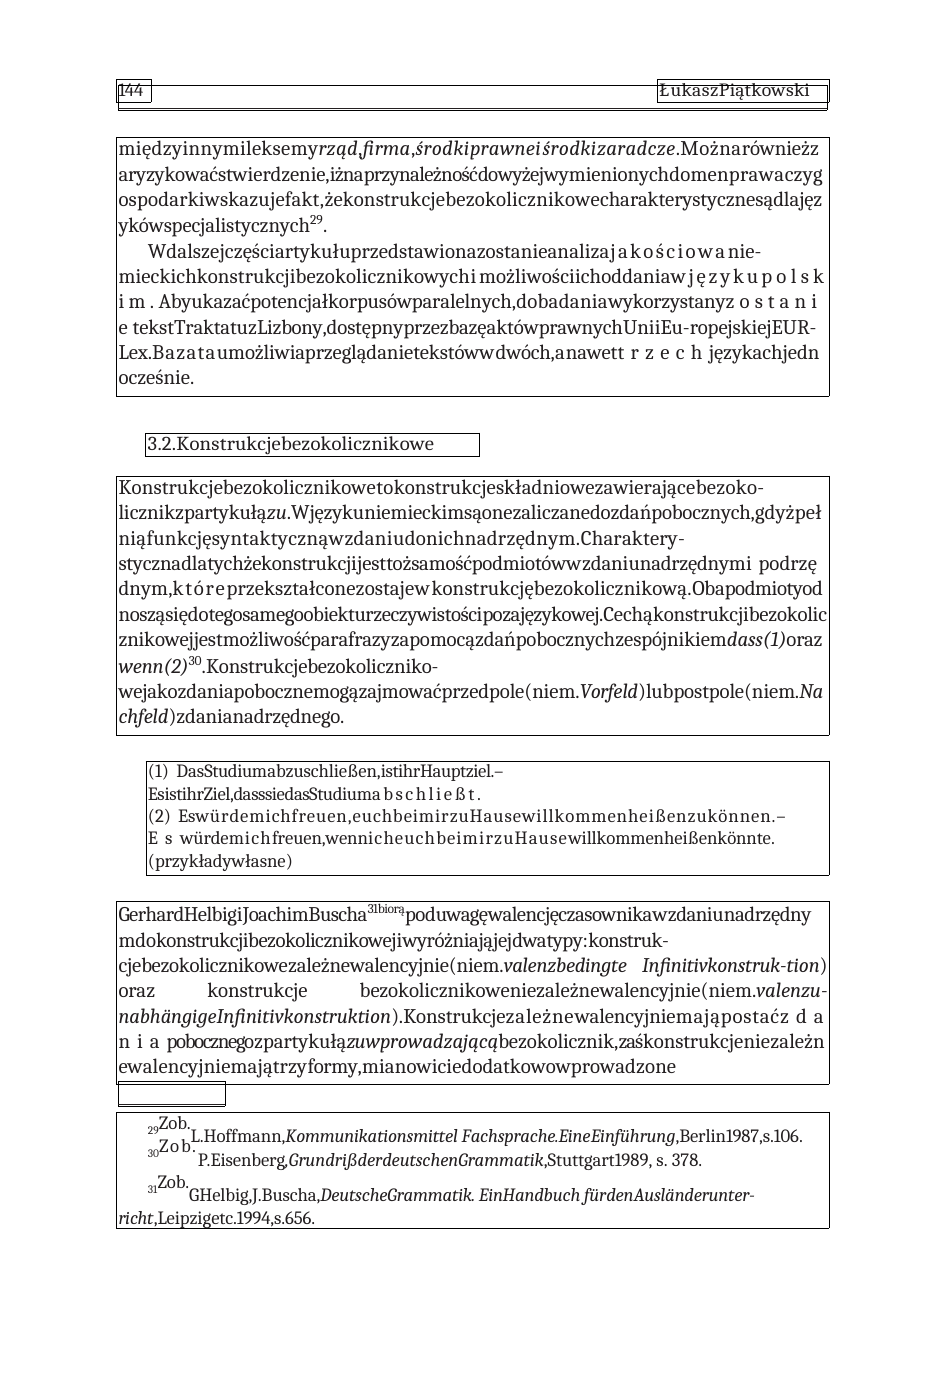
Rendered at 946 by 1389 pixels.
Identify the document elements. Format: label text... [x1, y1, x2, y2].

text 30Zob.P.Eisenberg,GrundrißderdeutschenGrammatik,Stuttgart1989, s. 378. [148, 1149, 829, 1171]
text GerhardHelbigiJoachimBuscha31biorąpoduwagęwalencjęczasownikawzdaniunadrzędnymdokonstrukcjibezokolicznikowejiwyróżniająjejdwatypy:konstruk-cjebezokolicznikowezależnewalencyjnie(niem.valenzbedingte Infinitivkonstruk-tion) oraz konstrukcje bezokolicznikoweniezależnewalencyjnie(niem.valenzu-nabhängigeInfinitivkonstruktion).Konstrukcjezależnewalencyjniemająpostaćzdaniapobocznegozpartykułązuwprowadzającąbezokolicznik,zaśkonstrukcjeniezależnewalencyjniemajątrzyformy,mianowiciedodatkowowprowadzone [118, 902, 827, 1079]
text 144 [119, 86, 151, 101]
text ŁukaszPiątkowski [659, 80, 829, 101]
text międzyinnymileksemyrząd,firma,środkiprawneiśrodkizaradcze.Możnarównieżzaryzykowaćstwierdzenie,iżnaprzynależnośćdowyżejwymienionychdomenprawaczygospodarkiwskazujefakt,żekonstrukcjebezokolicznikowecharakterystycznesądlajęzykówspecjalistycznych29. [118, 138, 827, 238]
text 3.2.Konstrukcjebezokolicznikowe [147, 434, 479, 455]
text Konstrukcjebezokolicznikowetokonstrukcjeskładniowezawierającebezoko-licznikzpartykułązu.Wjęzykuniemieckimsąonezaliczanedozdańpobocznych,gdyżpełniąfunkcjęsyntaktycznąwzdaniudonichnadrzędnym.Charaktery-stycznadlatychżekonstrukcjijesttożsamośćpodmiotówwzdaniunadrzędnymipodrzędnym,któreprzekształconezostajewkonstrukcjębezokolicznikową.Obapodmiotyodnosząsiędotegosamegoobiekturzeczywistościpozajęzykowej.Cechąkonstrukcjibezokolicznikowejjestmożliwośćparafrazyzapomocązdańpobocznychzespójnikiemdass(1)orazwenn(2)30.Konstrukcjebezokoliczniko-wejakozdaniapobocznemogązajmowaćprzedpole(niem.Vorfeld)lubpostpole(niem.Nachfeld)zdanianadrzędnego. [118, 477, 827, 729]
list DasStudiumabzuschließen,istihrHauptziel.–EsistihrZiel,dasssiedasStudiumabschließt. [148, 762, 827, 804]
text [118, 80, 151, 85]
text Wdalszejczęściartykułuprzedstawionazostanieanalizajakościowanie-mieckichkonstrukcjibezokolicznikowychimożliwościichoddaniawjęzykupolskim.Abyukazaćpotencjałkorpusówparalelnych,dobadaniawykorzystanyzostanietekstTraktatuzLizbony,dostępnyprzezbazęaktówprawnychUniiEu-ropejskiejEUR-Lex.Bazataumożliwiaprzeglądanietekstówwdwóch,anawettrzechjęzykachjednocześnie. [118, 239, 827, 390]
text 31Zob.GHelbig,J.Buscha,DeutscheGrammatik. EinHandbuch fürdenAusländerunter-richt,Leipzigetc.1994,s.656. [118, 1171, 827, 1228]
text 29Zob.L.Hoffmann,Kommunikationsmittel Fachsprache.EineEinführung,Berlin1987,s.106. [118, 1113, 827, 1147]
list Eswürdemichfreuen,euchbeimirzuHausewillkommenheißenzukönnen.–Eswürdemichfreuen,wennicheuchbeimirzuHausewillkommenheißenkönnte.(przykładywłasne) [148, 805, 827, 872]
